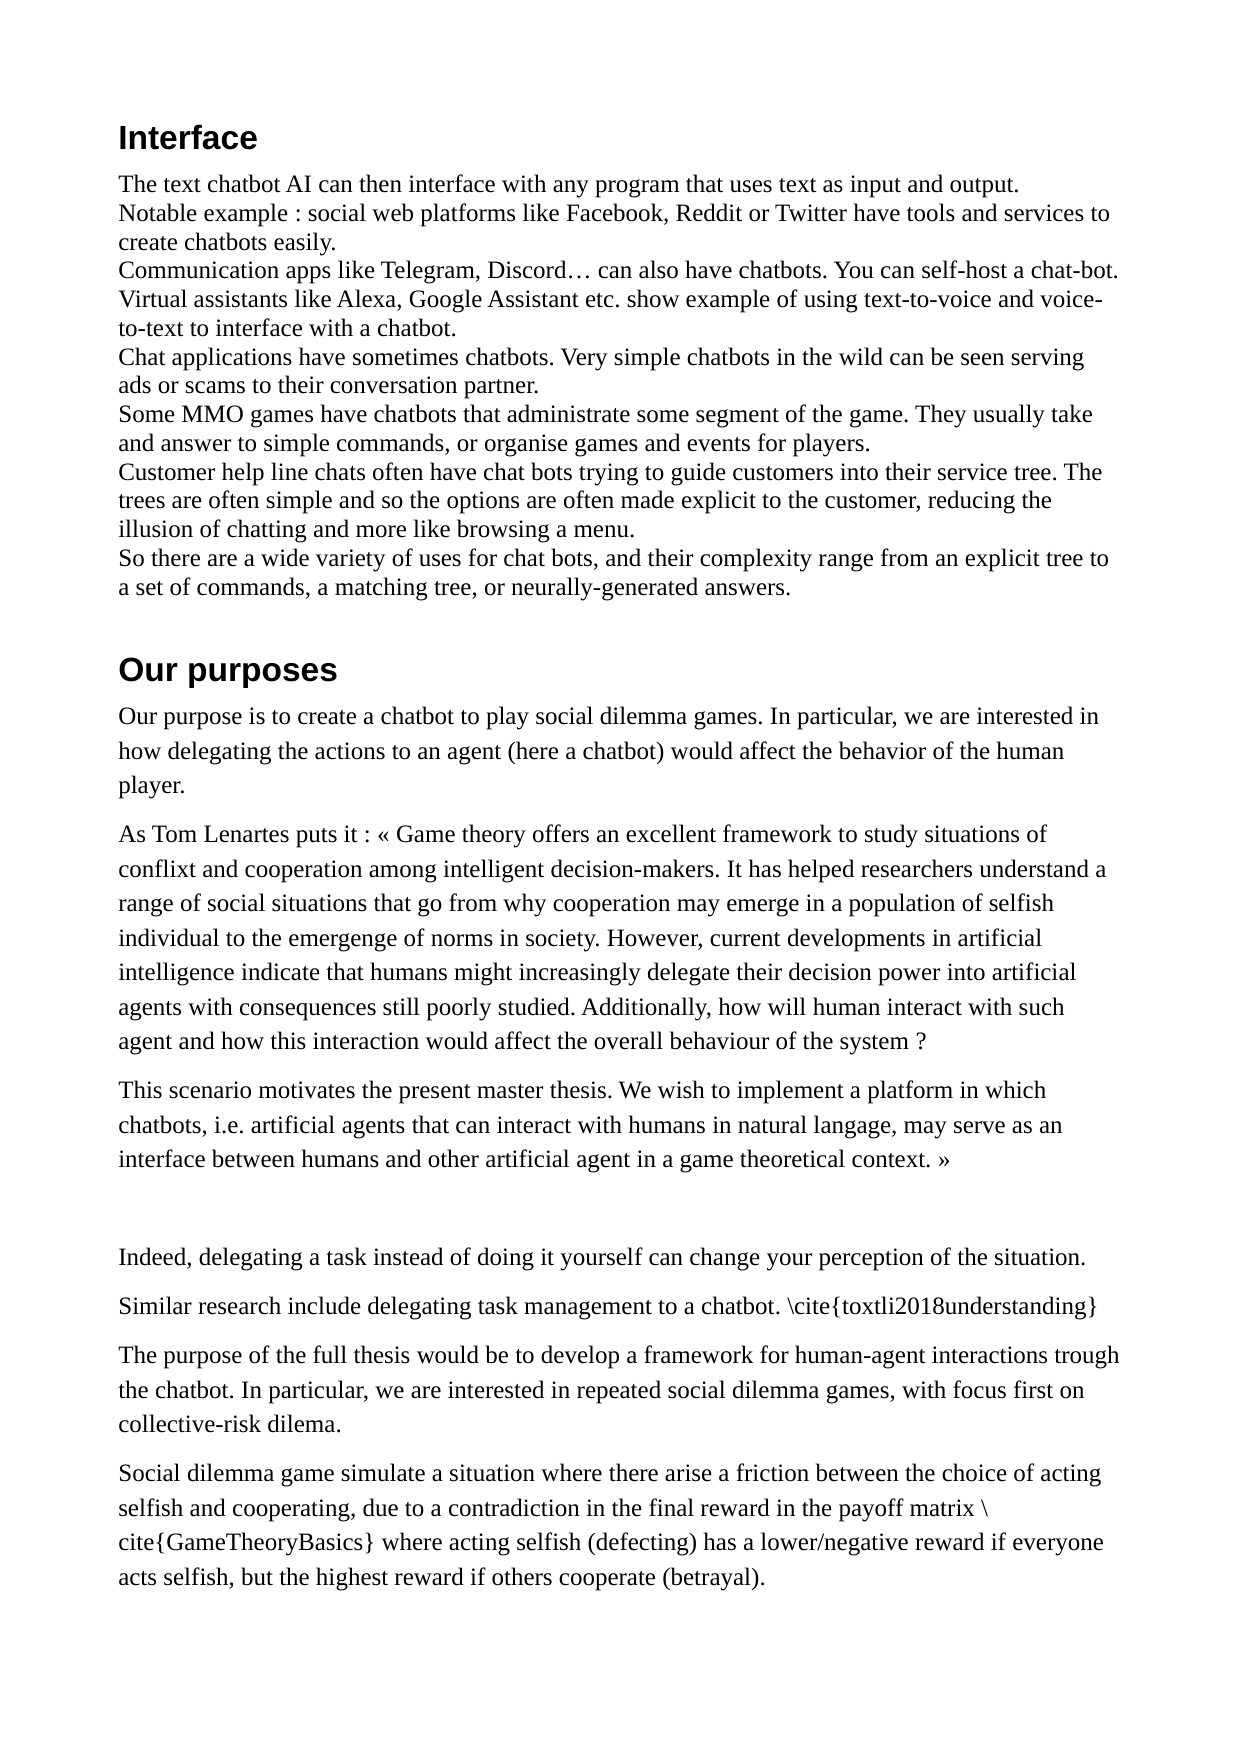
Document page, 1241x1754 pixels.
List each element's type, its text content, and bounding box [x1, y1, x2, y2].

text So there are a wide variety of uses for chat bots, and their complexity range from an explicit tree to a set of commands, a matching tree, or neurally-generated answers. [118, 543, 1122, 601]
text Social dilemma game simulate a situation where there arise a friction between the choice of acting selfish and cooperating, due to a contradiction in the final reward in the payoff matrix \cite{GameTheoryBasics} where acting selfish (defecting) has a lower/negative reward if everyone acts selfish, but the highest reward if others cooperate (betrayal). [118, 1458, 1122, 1591]
subtitle Interface [118, 118, 1122, 157]
text Virtual assistants like Alexa, Google Assistant etc. show example of using text-to-voice and voice-to-text to interface with a chatbot. [118, 284, 1122, 342]
text Our purpose is to create a chatbot to play social dilemma games. In particular, we are interested in how delegating the actions to an agent (here a chatbot) would affect the behavior of the human player. [118, 701, 1122, 799]
text Chat applications have sometimes chatbots. Very simple chatbots in the wild can be seen serving ads or scams to their conversation partner. [118, 342, 1122, 399]
text Indeed, delegating a task instead of doing it yourself can change your perception of the situation. [118, 1242, 1122, 1271]
text As Tom Lenartes puts it : « Game theory offers an excellent framework to study situations of conflixt and cooperation among intelligent decision-makers. It has helped researchers understand a range of social situations that go from why cooperation may emerge in a population of selfish individual to the emergenge of norms in society. However, current developments in artificial intelligence indicate that humans might increasingly delegate their decision power into artificial agents with consequences still poorly studied. Additionally, how will human interact with such agent and how this interaction would affect the overall behaviour of the system ? [118, 819, 1122, 1055]
text Some MMO games have chatbots that administrate some segment of the game. They usually take and answer to simple commands, or organise games and events for players. [118, 399, 1122, 457]
text The text chatbot AI can then interface with any program that uses text as input and output. [118, 169, 1122, 198]
text This scenario motivates the present master thesis. We wish to implement a platform in which chatbots, i.e. artificial agents that can interact with humans in natural langage, may serve as an interface between humans and other artificial agent in a game theoretical context. » [118, 1075, 1122, 1173]
text Notable example : social web platforms like Facebook, Reddit or Twitter have tools and services to create chatbots easily. [118, 198, 1122, 256]
text Communication apps like Telegram, Discord… can also have chatbots. You can self-host a chat-bot. [118, 256, 1122, 284]
text Similar research include delegating task management to a chatbot. \cite{toxtli2018understanding} [118, 1291, 1122, 1320]
text The purpose of the full thesis would be to develop a framework for human-agent interactions trough the chatbot. In particular, we are interested in repeated social dilemma games, with focus first on collective-risk dilema. [118, 1340, 1122, 1438]
text Customer help line chats often have chat bots trying to guide customers into their service tree. The trees are often simple and so the options are often made explicit to the customer, reducing the illusion of chatting and more like browsing a menu. [118, 457, 1122, 543]
subtitle Our purposes [118, 650, 1122, 689]
